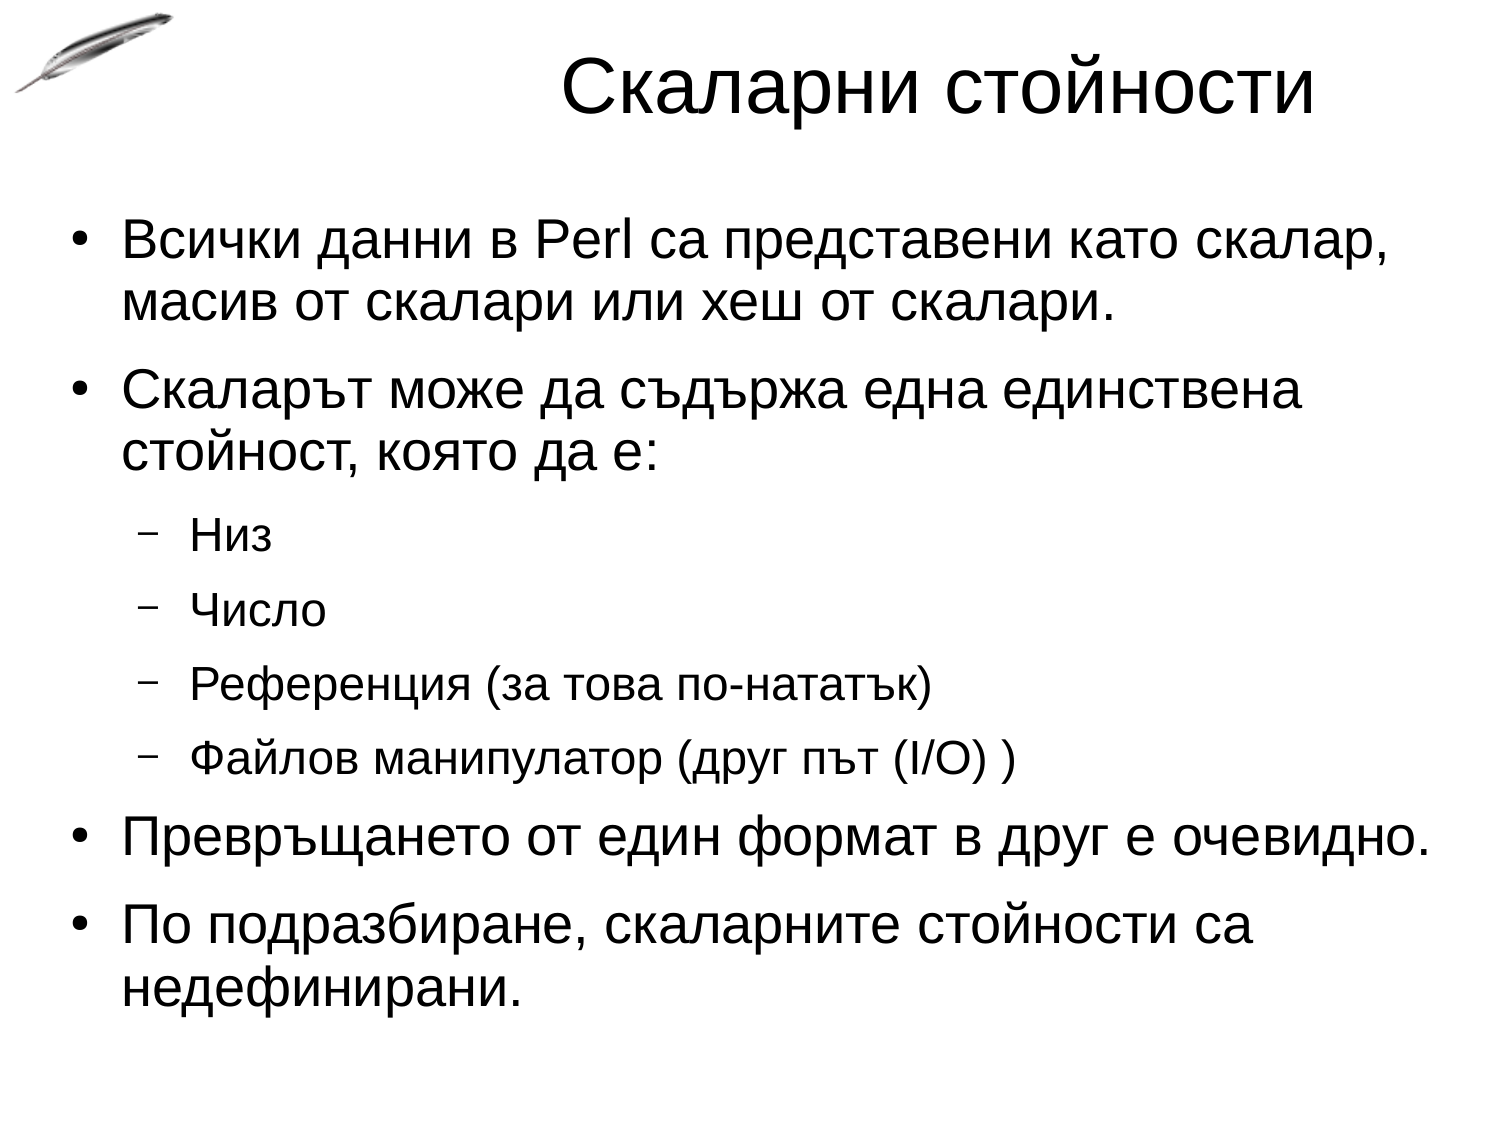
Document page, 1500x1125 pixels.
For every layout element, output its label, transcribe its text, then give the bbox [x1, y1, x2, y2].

title Скаларни стойности [419, 0, 1459, 176]
list Всички данни в Perl са представени като скалар, масив от скалари или хеш от скалари. Скаларът може да съдържа една единствена стойност, която да е: Низ Число Референция (за това по-нататък) Файлов манипулатор (друг път (I/O) ) Превръщането от един формат в друг е очевидно. По подразбиране, скаларните стойности са недефинирани. [53, 207, 1447, 1084]
picture [11, 11, 179, 95]
